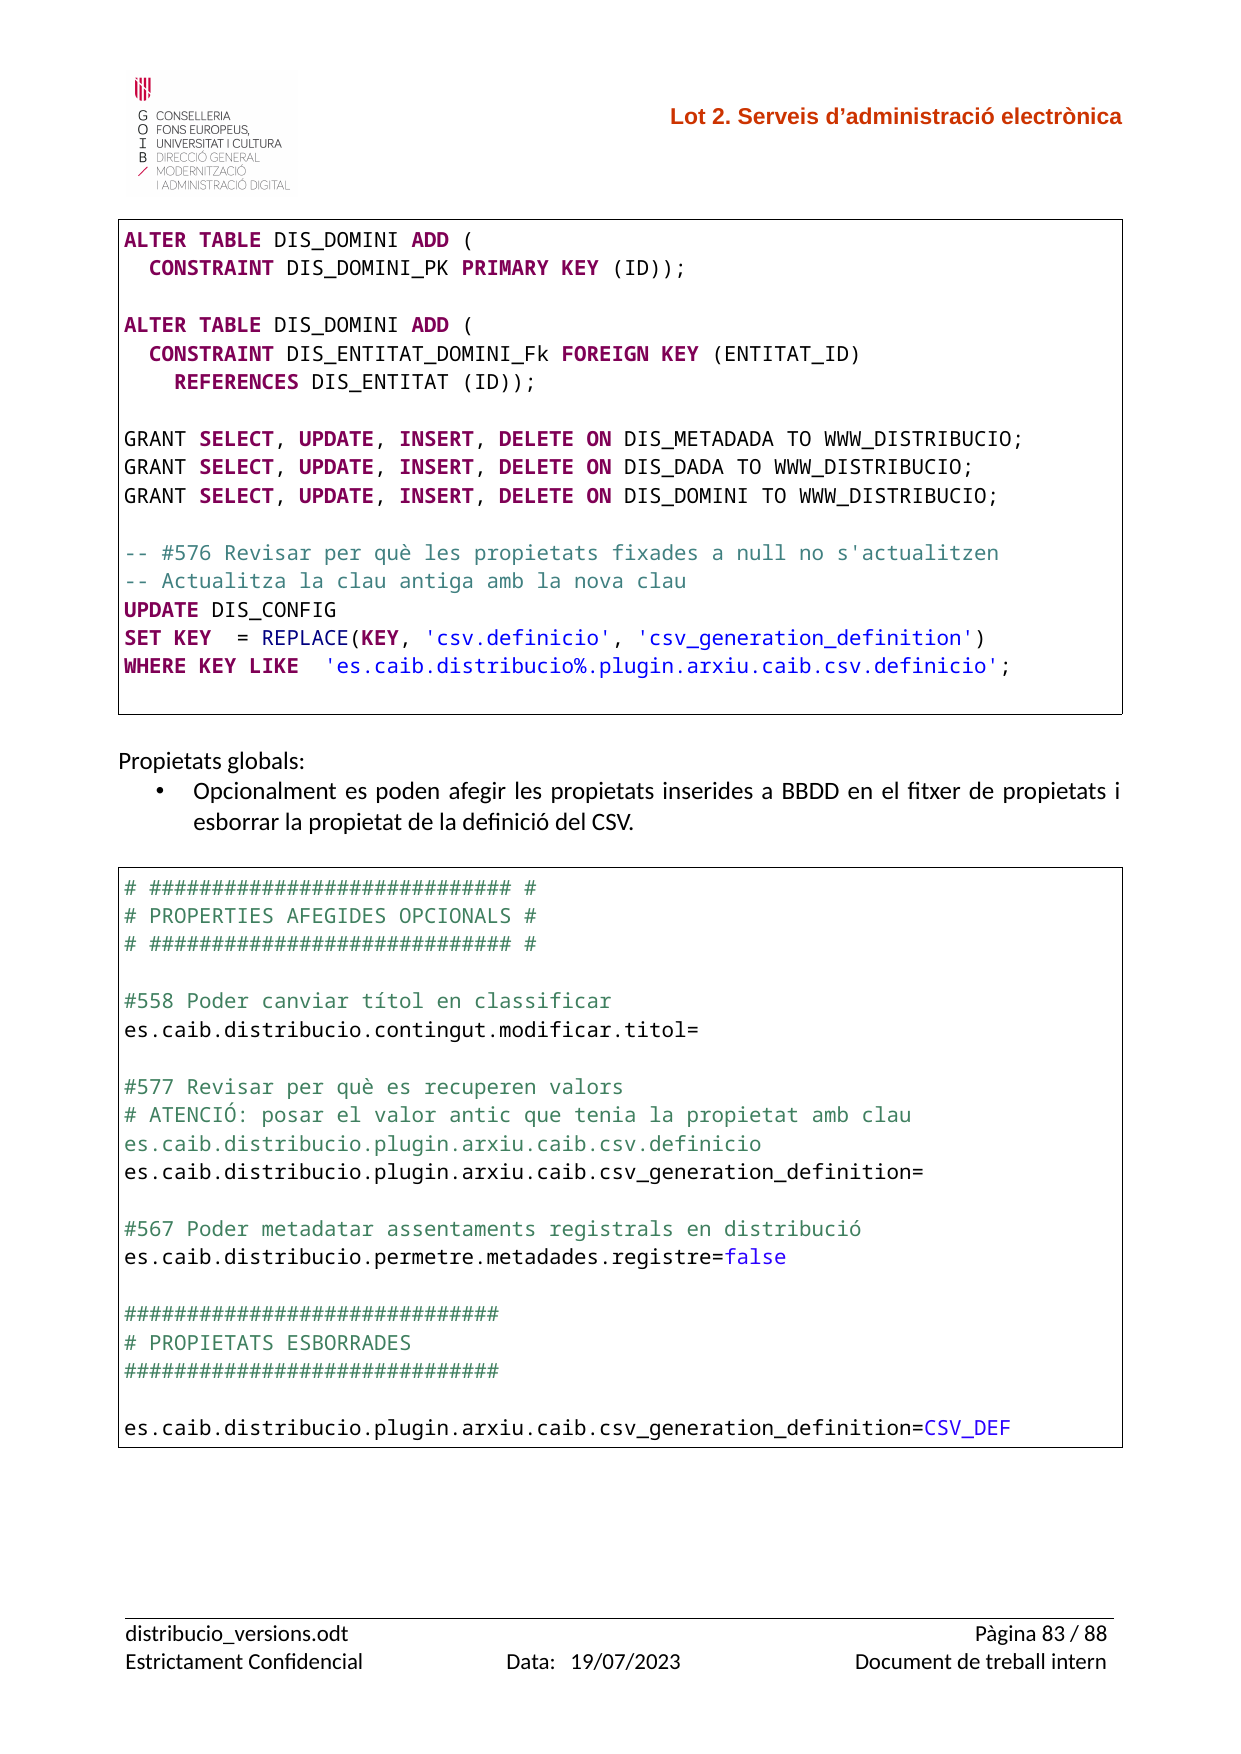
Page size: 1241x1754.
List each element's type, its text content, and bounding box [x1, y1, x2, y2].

picture [126, 70, 299, 197]
table_header # ############################# # # PROPERTIES AFEGIDES OPCIONALS # # ############################# # #558 Poder canviar títol en classificar es.caib.distribucio.contingut.modificar.titol= #577 Revisar per què es recuperen valors # ATENCIÓ: posar el valor antic que tenia la propietat amb clau es.caib.distribucio.plugin.arxiu.caib.csv.definicio es.caib.distribucio.plugin.arxiu.caib.csv_generation_definition= #567 Poder metadatar assentaments registrals en distribució es.caib.distribucio.permetre.metadades.registre=false ############################## # PROPIETATS ESBORRADES ############################## es.caib.distribucio.plugin.arxiu.caib.csv_generation_definition=CSV_DEF [119, 868, 1122, 1447]
table_header ALTER TABLE DIS_DOMINI ADD ( CONSTRAINT DIS_DOMINI_PK PRIMARY KEY (ID)); ALTER TABLE DIS_DOMINI ADD ( CONSTRAINT DIS_ENTITAT_DOMINI_Fk FOREIGN KEY (ENTITAT_ID) REFERENCES DIS_ENTITAT (ID)); GRANT SELECT, UPDATE, INSERT, DELETE ON DIS_METADADA TO WWW_DISTRIBUCIO; GRANT SELECT, UPDATE, INSERT, DELETE ON DIS_DADA TO WWW_DISTRIBUCIO; GRANT SELECT, UPDATE, INSERT, DELETE ON DIS_DOMINI TO WWW_DISTRIBUCIO; -- #576 Revisar per què les propietats fixades a null no s'actualitzen -- Actualitza la clau antiga amb la nova clau UPDATE DIS_CONFIG SET KEY = REPLACE(KEY, 'csv.definicio', 'csv_generation_definition') WHERE KEY LIKE 'es.caib.distribucio%.plugin.arxiu.caib.csv.definicio'; [119, 220, 1122, 714]
list Opcionalment es poden afegir les propietats inserides a BBDD en el fitxer de propietats i esborrar la propietat de la definició del CSV. [156, 775, 1122, 836]
text Propietats globals: [118, 745, 1122, 775]
